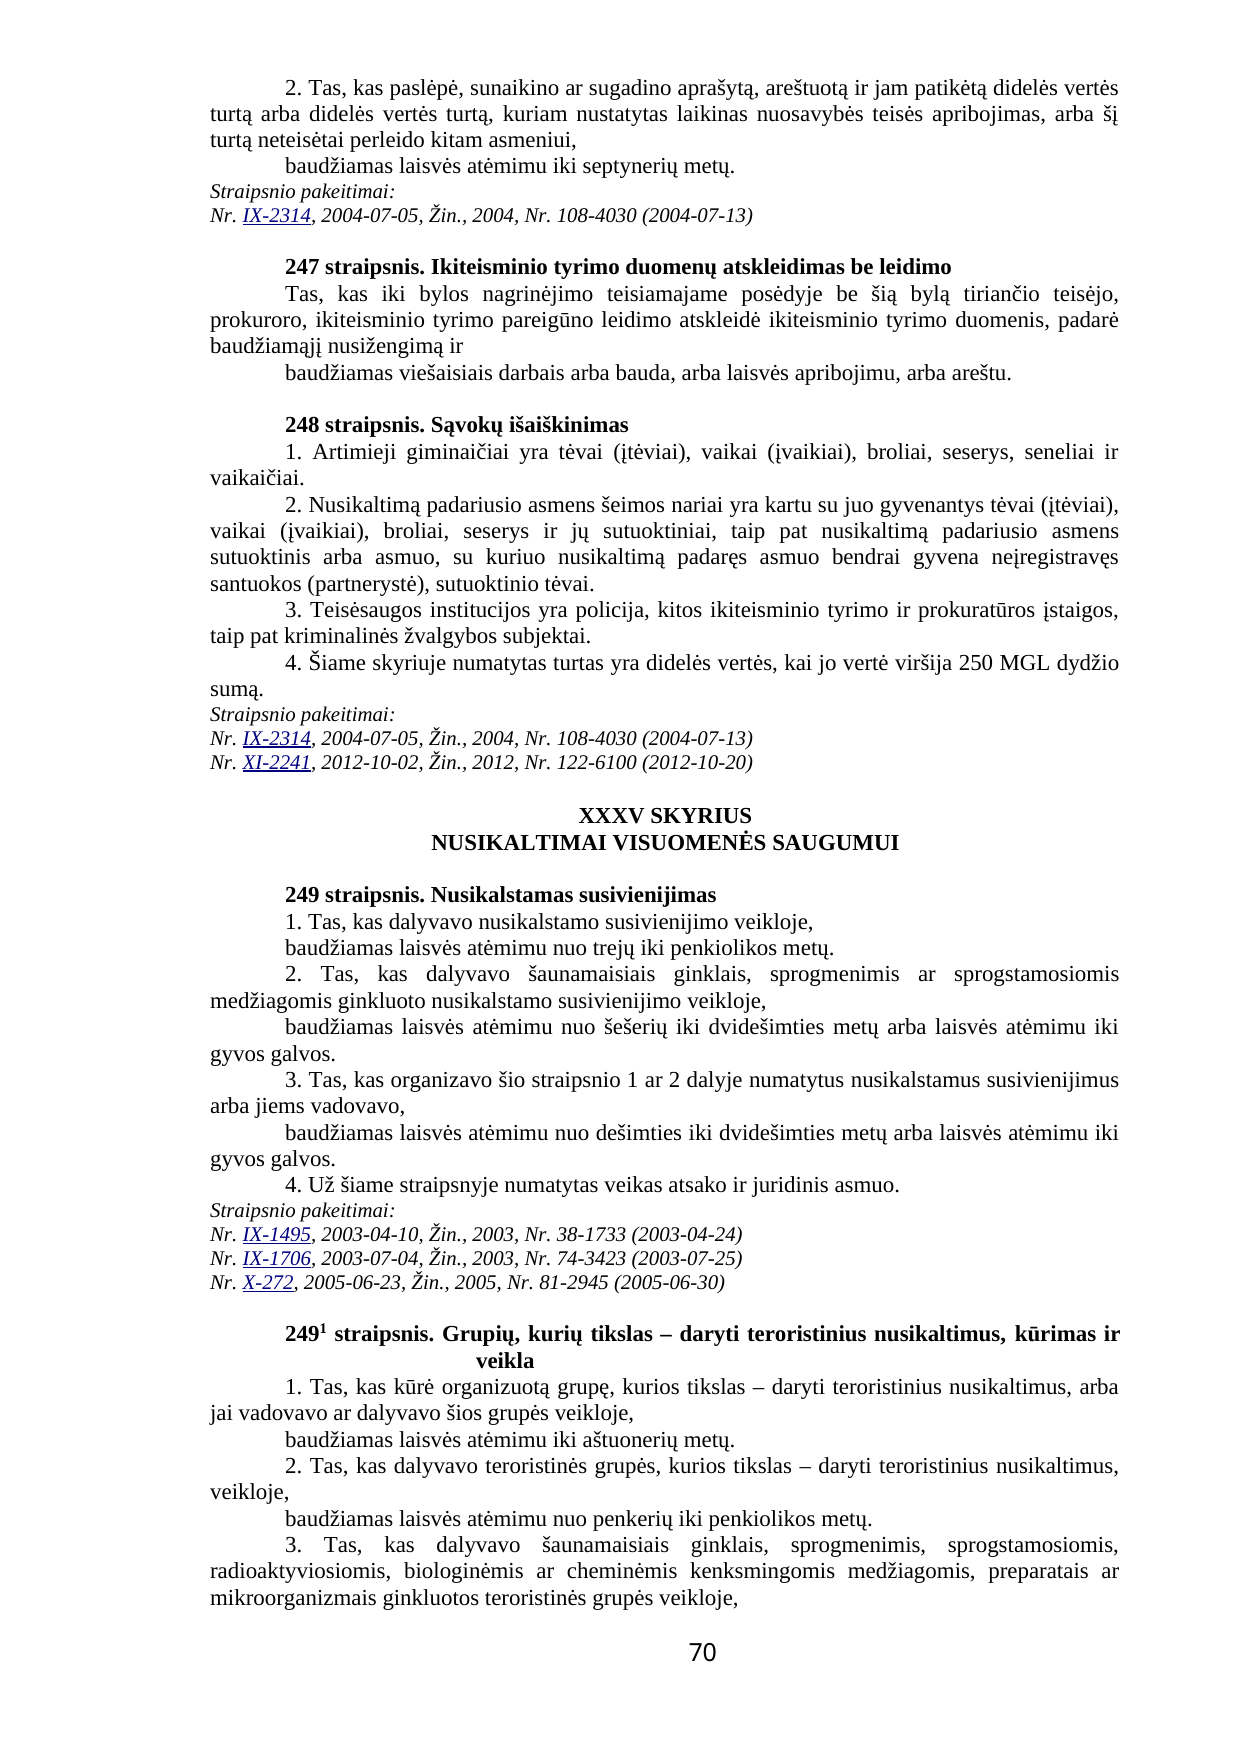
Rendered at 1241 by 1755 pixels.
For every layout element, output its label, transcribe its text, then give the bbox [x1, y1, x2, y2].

text 1. Artimieji giminaičiai yra tėvai (įtėviai), vaikai (įvaikiai), broliai, seserys, seneliai ir vaikaičiai. [210, 438, 1120, 491]
text Nr. IX-1495, 2003-04-10, Žin., 2003, Nr. 38-1733 (2003-04-24) [210, 1222, 1120, 1246]
text 2. Tas, kas dalyvavo teroristinės grupės, kurios tikslas – daryti teroristinius nusikaltimus, veikloje, [210, 1452, 1120, 1505]
text 247 straipsnis. Ikiteisminio tyrimo duomenų atskleidimas be leidimo [210, 253, 1120, 280]
text Nr. X-272, 2005-06-23, Žin., 2005, Nr. 81-2945 (2005-06-30) [210, 1270, 1120, 1294]
text Straipsnio pakeitimai: [210, 1198, 1120, 1222]
text baudžiamas laisvės atėmimu nuo dešimties iki dvidešimties metų arba laisvės atėmimu iki gyvos galvos. [210, 1119, 1120, 1171]
text Tas, kas iki bylos nagrinėjimo teisiamajame posėdyje be šią bylą tiriančio teisėjo, prokuroro, ikiteisminio tyrimo pareigūno leidimo atskleidė ikiteisminio tyrimo duomenis, padarė baudžiamąjį nusižengimą ir [210, 280, 1120, 359]
text 2. Tas, kas dalyvavo šaunamaisiais ginklais, sprogmenimis ar sprogstamosiomis medžiagomis ginkluoto nusikalstamo susivienijimo veikloje, [210, 961, 1120, 1013]
text 2491 straipsnis. Grupių, kurių tikslas – daryti teroristinius nusikaltimus, kūrimas ir veikla [285, 1320, 1120, 1373]
text 2. Tas, kas paslėpė, sunaikino ar sugadino aprašytą, areštuotą ir jam patikėtą didelės vertės turtą arba didelės vertės turtą, kuriam nustatytas laikinas nuosavybės teisės apribojimas, arba šį turtą neteisėtai perleido kitam asmeniui, [210, 73, 1120, 153]
text baudžiamas laisvės atėmimu iki aštuonerių metų. [210, 1426, 1120, 1452]
text baudžiamas laisvės atėmimu nuo penkerių iki penkiolikos metų. [210, 1505, 1120, 1531]
text Straipsnio pakeitimai: [210, 179, 1120, 203]
text 4. Šiame skyriuje numatytas turtas yra didelės vertės, kai jo vertė viršija 250 MGL dydžio sumą. [210, 649, 1120, 701]
text Nr. IX-2314, 2004-07-05, Žin., 2004, Nr. 108-4030 (2004-07-13) [210, 726, 1120, 749]
subtitle XXXV SKYRIUS [210, 802, 1120, 829]
text Nr. IX-2314, 2004-07-05, Žin., 2004, Nr. 108-4030 (2004-07-13) [210, 203, 1120, 227]
text 3. Teisėsaugos institucijos yra policija, kitos ikiteisminio tyrimo ir prokuratūros įstaigos, taip pat kriminalinės žvalgybos subjektai. [210, 596, 1120, 649]
text 3. Tas, kas organizavo šio straipsnio 1 ar 2 dalyje numatytus nusikalstamus susivienijimus arba jiems vadovavo, [210, 1066, 1120, 1119]
text 248 straipsnis. Sąvokų išaiškinimas [210, 412, 1120, 438]
text Nr. XI-2241, 2012-10-02, Žin., 2012, Nr. 122-6100 (2012-10-20) [210, 749, 1120, 774]
text 249 straipsnis. Nusikalstamas susivienijimas [210, 881, 1120, 908]
text 2. Nusikaltimą padariusio asmens šeimos nariai yra kartu su juo gyvenantys tėvai (įtėviai), vaikai (įvaikiai), broliai, seserys ir jų sutuoktiniai, taip pat nusikaltimą padariusio asmens sutuoktinis arba asmuo, su kuriuo nusikaltimą padaręs asmuo bendrai gyvena neįregistravęs santuokos (partnerystė), sutuoktinio tėvai. [210, 491, 1120, 596]
text baudžiamas laisvės atėmimu nuo šešerių iki dvidešimties metų arba laisvės atėmimu iki gyvos galvos. [210, 1013, 1120, 1066]
text 3. Tas, kas dalyvavo šaunamaisiais ginklais, sprogmenimis, sprogstamosiomis, radioaktyviosiomis, biologinėmis ar cheminėmis kenksmingomis medžiagomis, preparatais ar mikroorganizmais ginkluotos teroristinės grupės veikloje, [210, 1531, 1120, 1610]
text 4. Už šiame straipsnyje numatytas veikas atsako ir juridinis asmuo. [210, 1171, 1120, 1198]
text 1. Tas, kas kūrė organizuotą grupę, kurios tikslas – daryti teroristinius nusikaltimus, arba jai vadovavo ar dalyvavo šios grupės veikloje, [210, 1373, 1120, 1426]
text baudžiamas viešaisiais darbais arba bauda, arba laisvės apribojimu, arba areštu. [210, 359, 1120, 385]
text Straipsnio pakeitimai: [210, 701, 1120, 726]
text NUSIKALTIMAI VISUOMENĖS SAUGUMUI [210, 829, 1120, 855]
text 1. Tas, kas dalyvavo nusikalstamo susivienijimo veikloje, [210, 908, 1120, 934]
text baudžiamas laisvės atėmimu iki septynerių metų. [210, 153, 1120, 179]
text baudžiamas laisvės atėmimu nuo trejų iki penkiolikos metų. [210, 934, 1120, 961]
text Nr. IX-1706, 2003-07-04, Žin., 2003, Nr. 74-3423 (2003-07-25) [210, 1246, 1120, 1270]
